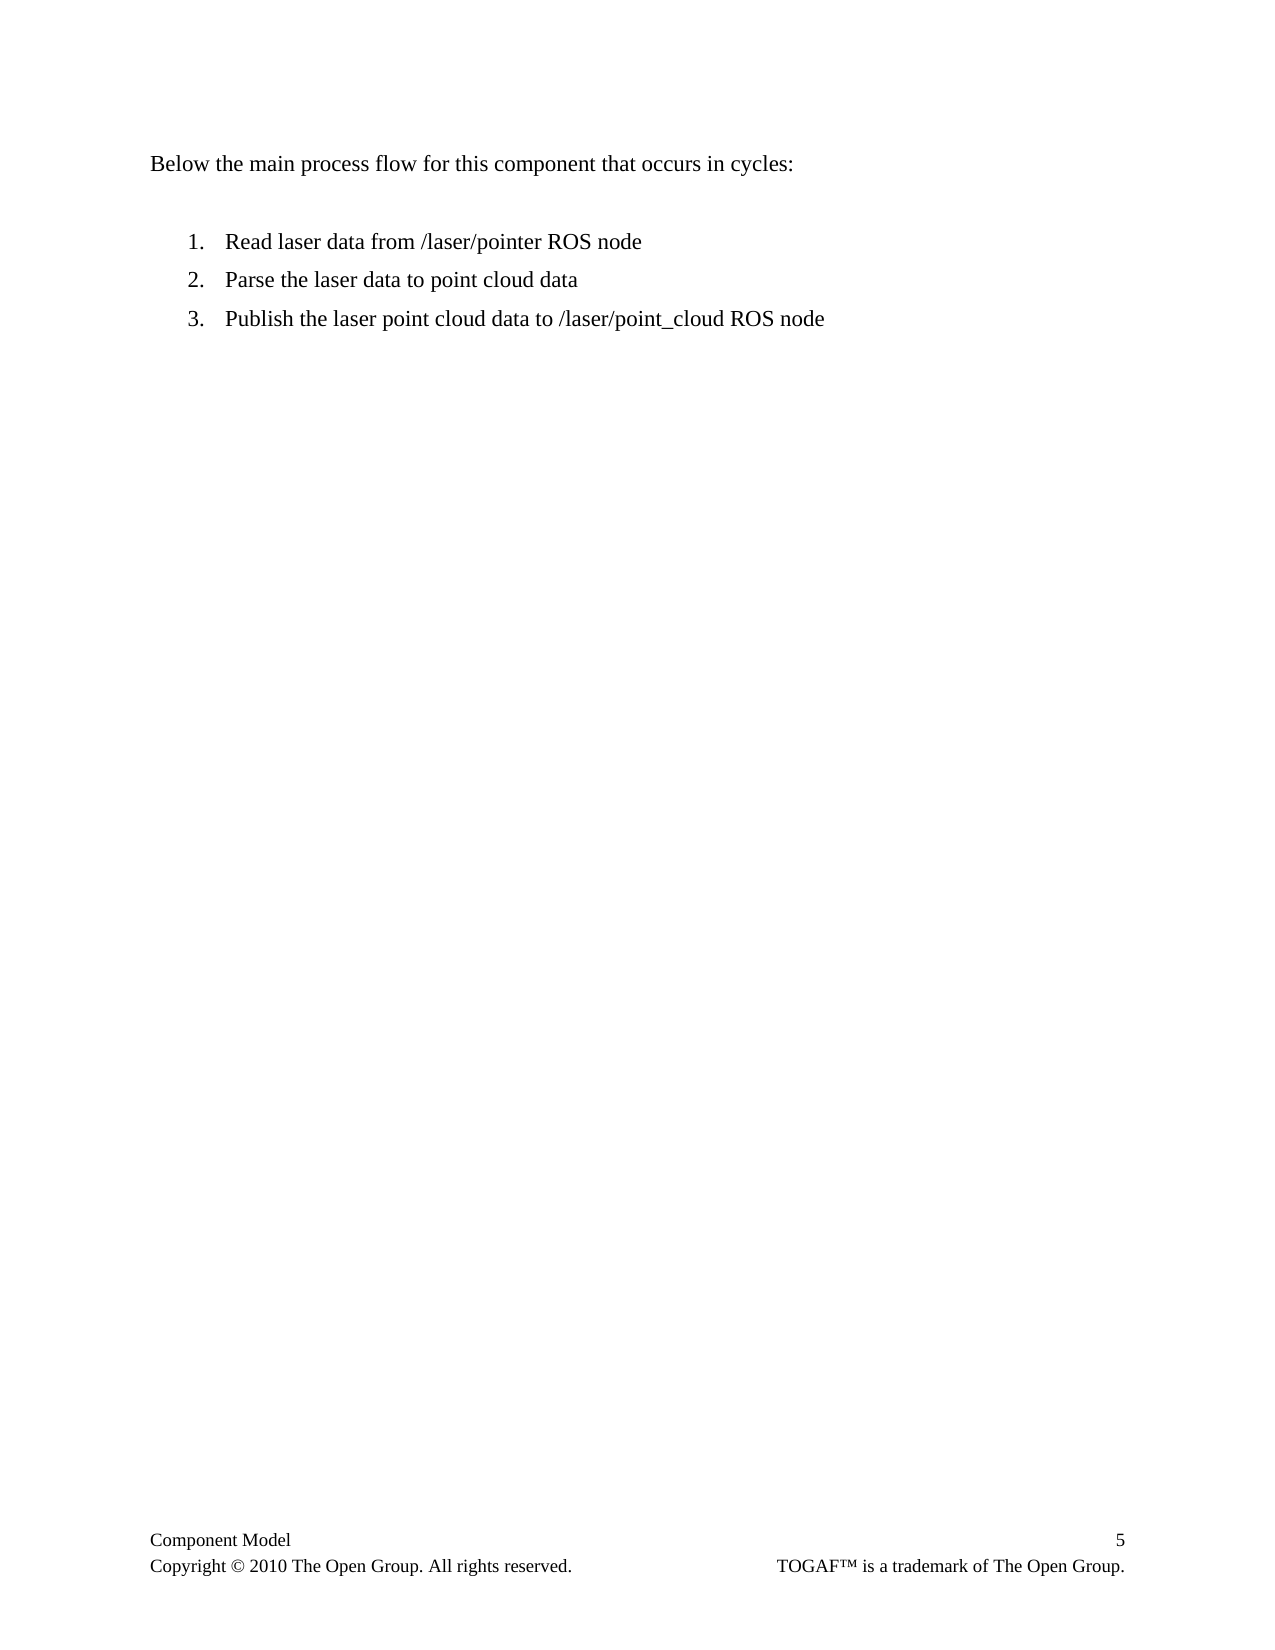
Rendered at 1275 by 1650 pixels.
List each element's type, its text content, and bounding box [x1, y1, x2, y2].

text Below the main process flow for this component that occurs in cycles: [150, 150, 1125, 176]
list Read laser data from /laser/pointer ROS node [187, 228, 1125, 254]
list Parse the laser data to point cloud data [187, 267, 1125, 293]
list Publish the laser point cloud data to /laser/point_cloud ROS node [187, 305, 1125, 332]
